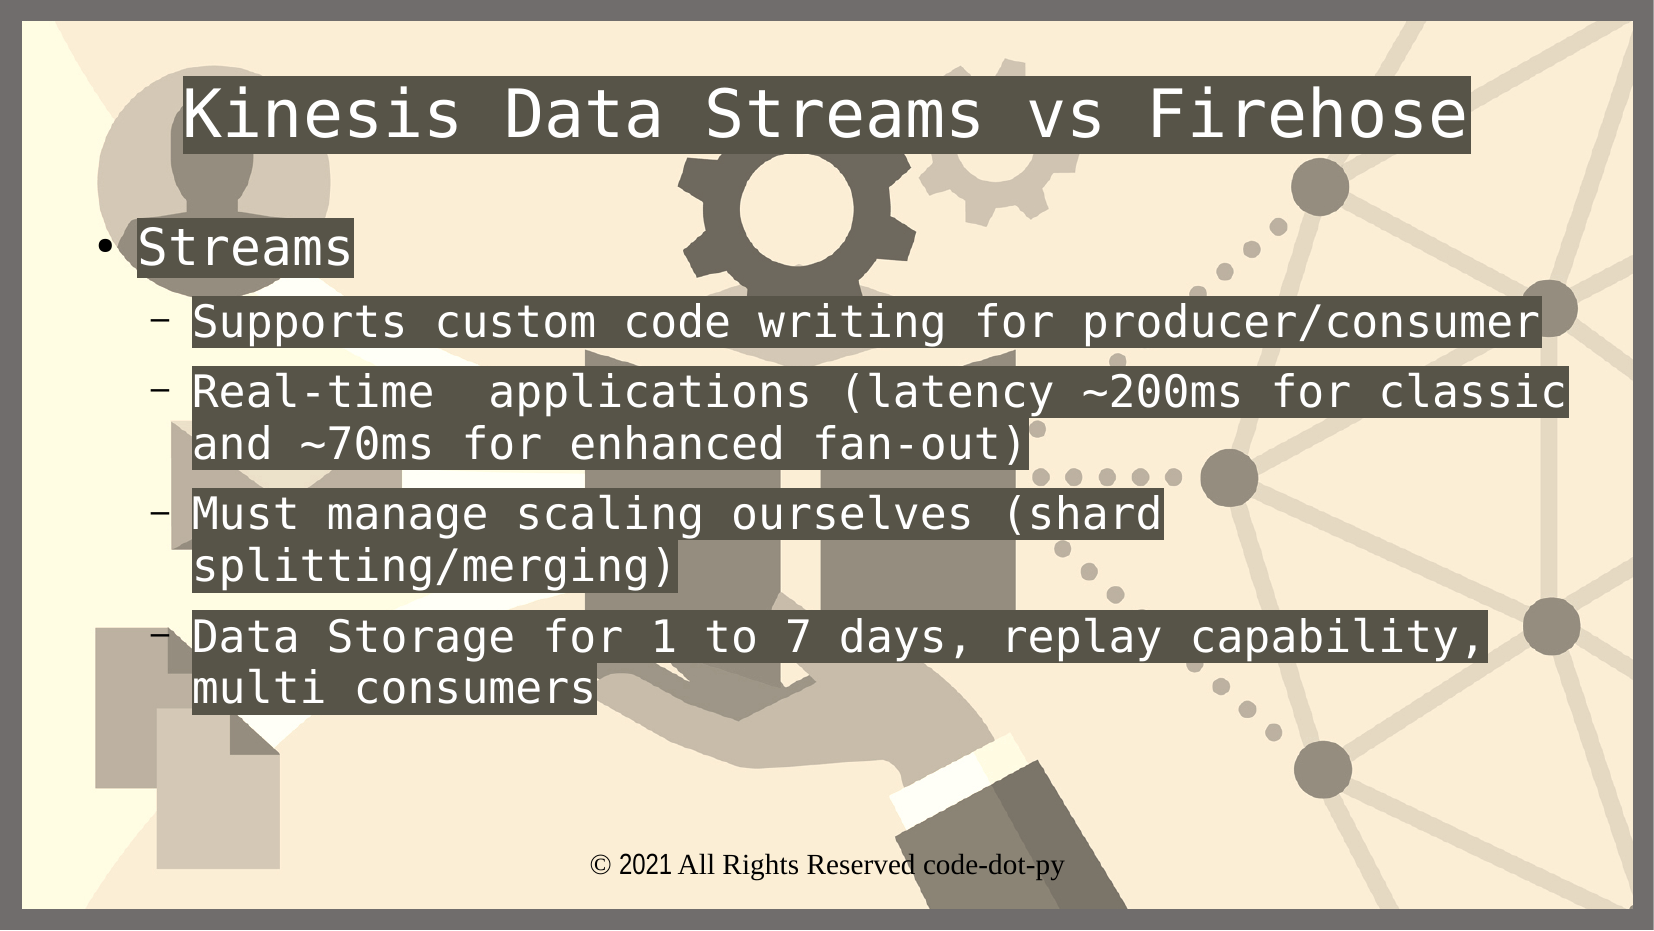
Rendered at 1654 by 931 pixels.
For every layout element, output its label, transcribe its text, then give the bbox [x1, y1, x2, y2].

picture [0, 0, 1654, 930]
list Streams Supports custom code writing for producer/consumer Real-time applications (latency ~200ms for classic and ~70ms for enhanced fan-out) Must manage scaling ourselves (shard splitting/merging) Data Storage for 1 to 7 days, replay capability, multi consumers [82, 217, 1571, 758]
title Kinesis Data Streams vs Firehose [82, 37, 1571, 193]
